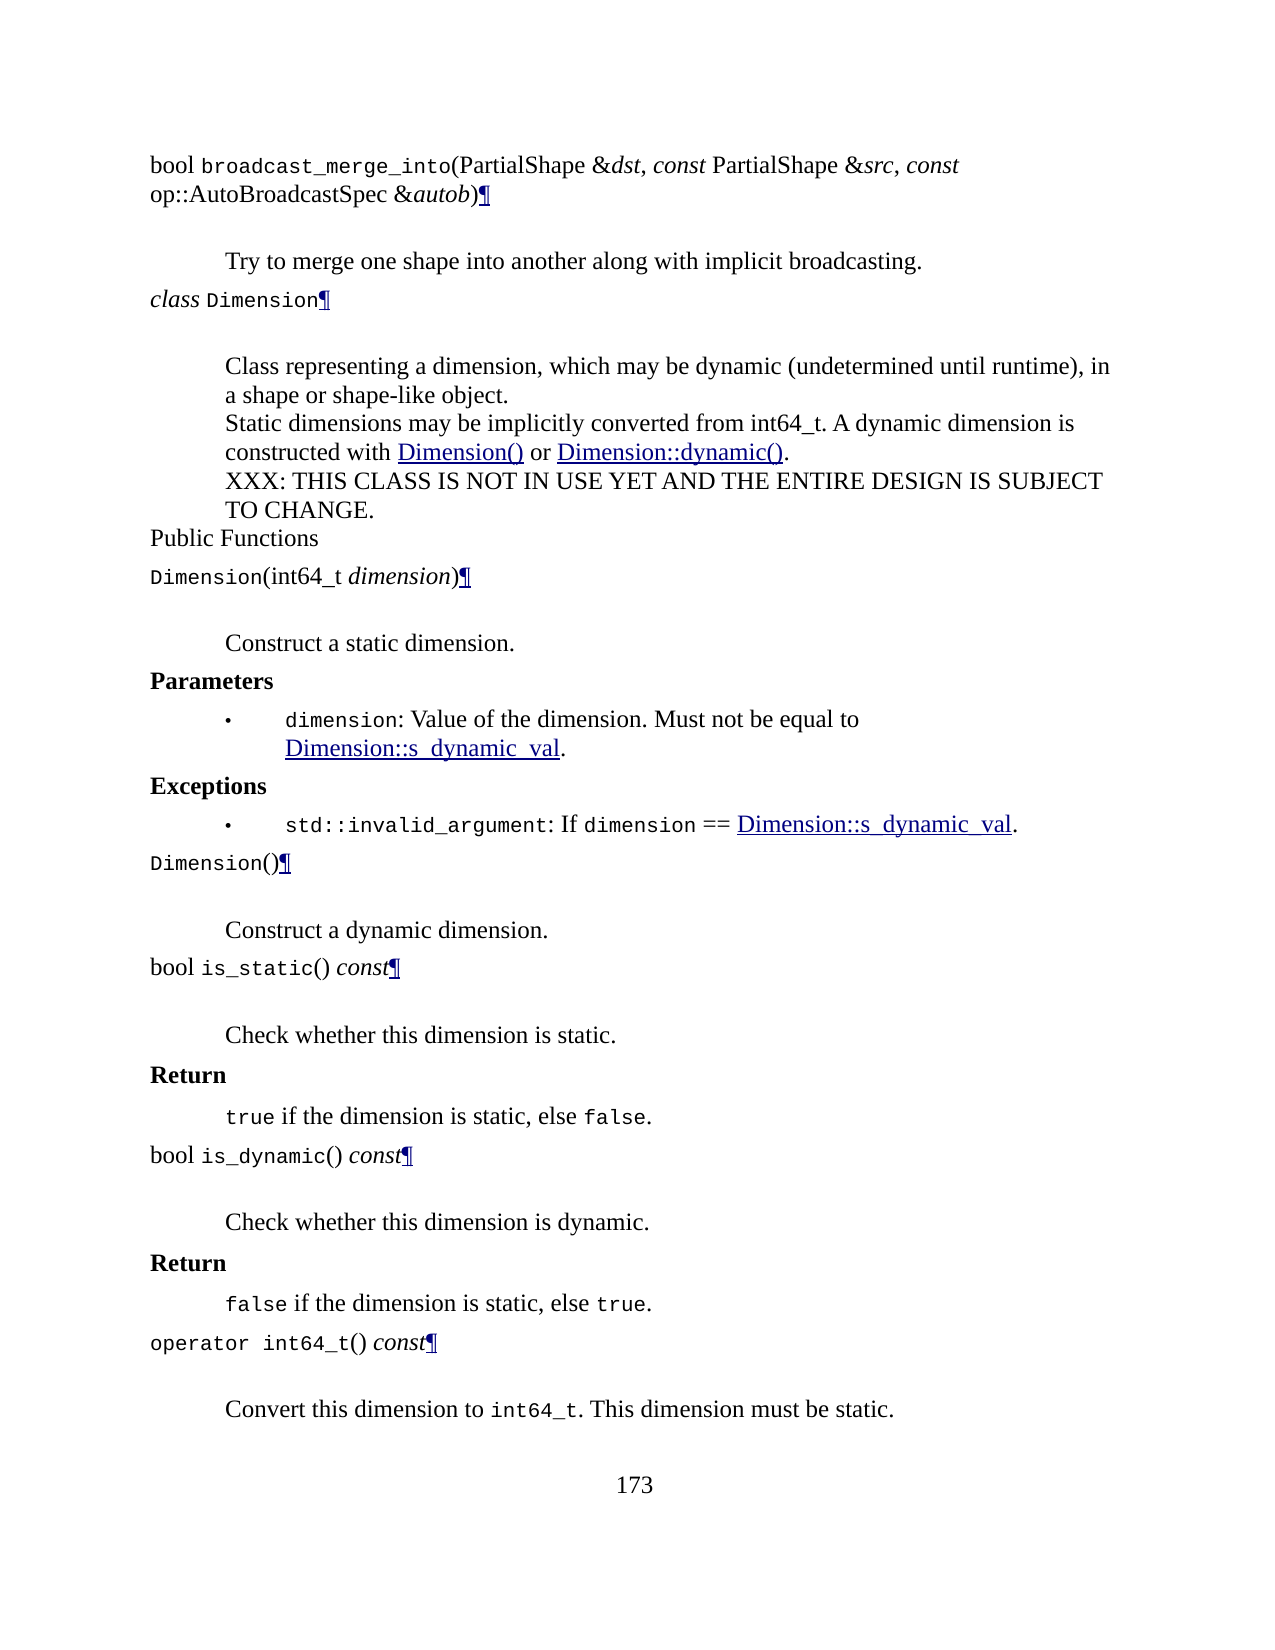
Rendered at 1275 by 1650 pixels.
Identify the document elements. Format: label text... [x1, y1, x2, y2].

text Parameters [150, 666, 1125, 695]
text Construct a static dimension. [225, 628, 1125, 657]
text class Dimension¶ [150, 284, 1125, 342]
text Construct a dynamic dimension. [225, 915, 1125, 943]
text Try to merge one shape into another along with implicit broadcasting. [225, 246, 1125, 275]
text Public Functions [150, 523, 1125, 552]
text true if the dimension is static, else false. [225, 1101, 1125, 1131]
text Class representing a dimension, which may be dynamic (undetermined until runtime), in a shape or shape-like object. [225, 351, 1125, 408]
list std::invalid_argument: If dimension == Dimension::s_dynamic_val. [225, 809, 1125, 838]
text Check whether this dimension is static. [225, 1020, 1125, 1048]
text bool is_dynamic() const¶ [150, 1140, 1125, 1198]
text Dimension(int64_t dimension)¶ [150, 561, 1125, 619]
text Exceptions [150, 771, 1125, 800]
text Check whether this dimension is dynamic. [225, 1207, 1125, 1236]
text Static dimensions may be implicitly converted from int64_t. A dynamic dimension is constructed with Dimension() or Dimension::dynamic(). [225, 408, 1125, 466]
text Return [150, 1061, 1125, 1089]
text bool broadcast_merge_into(PartialShape &dst, const PartialShape &src, const op::AutoBroadcastSpec &autob)¶ [150, 150, 1125, 237]
text operator int64_t() const¶ [150, 1327, 1125, 1385]
text false if the dimension is static, else true. [225, 1288, 1125, 1318]
text XXX: THIS CLASS IS NOT IN USE YET AND THE ENTIRE DESIGN IS SUBJECT TO CHANGE. [225, 466, 1125, 523]
list dimension: Value of the dimension. Must not be equal to Dimension::s_dynamic_val. [225, 704, 1125, 762]
text Convert this dimension to int64_t. This dimension must be static. [225, 1394, 1125, 1424]
text Return [150, 1248, 1125, 1277]
text Dimension()¶ [150, 847, 1125, 906]
text bool is_static() const¶ [150, 952, 1125, 1011]
